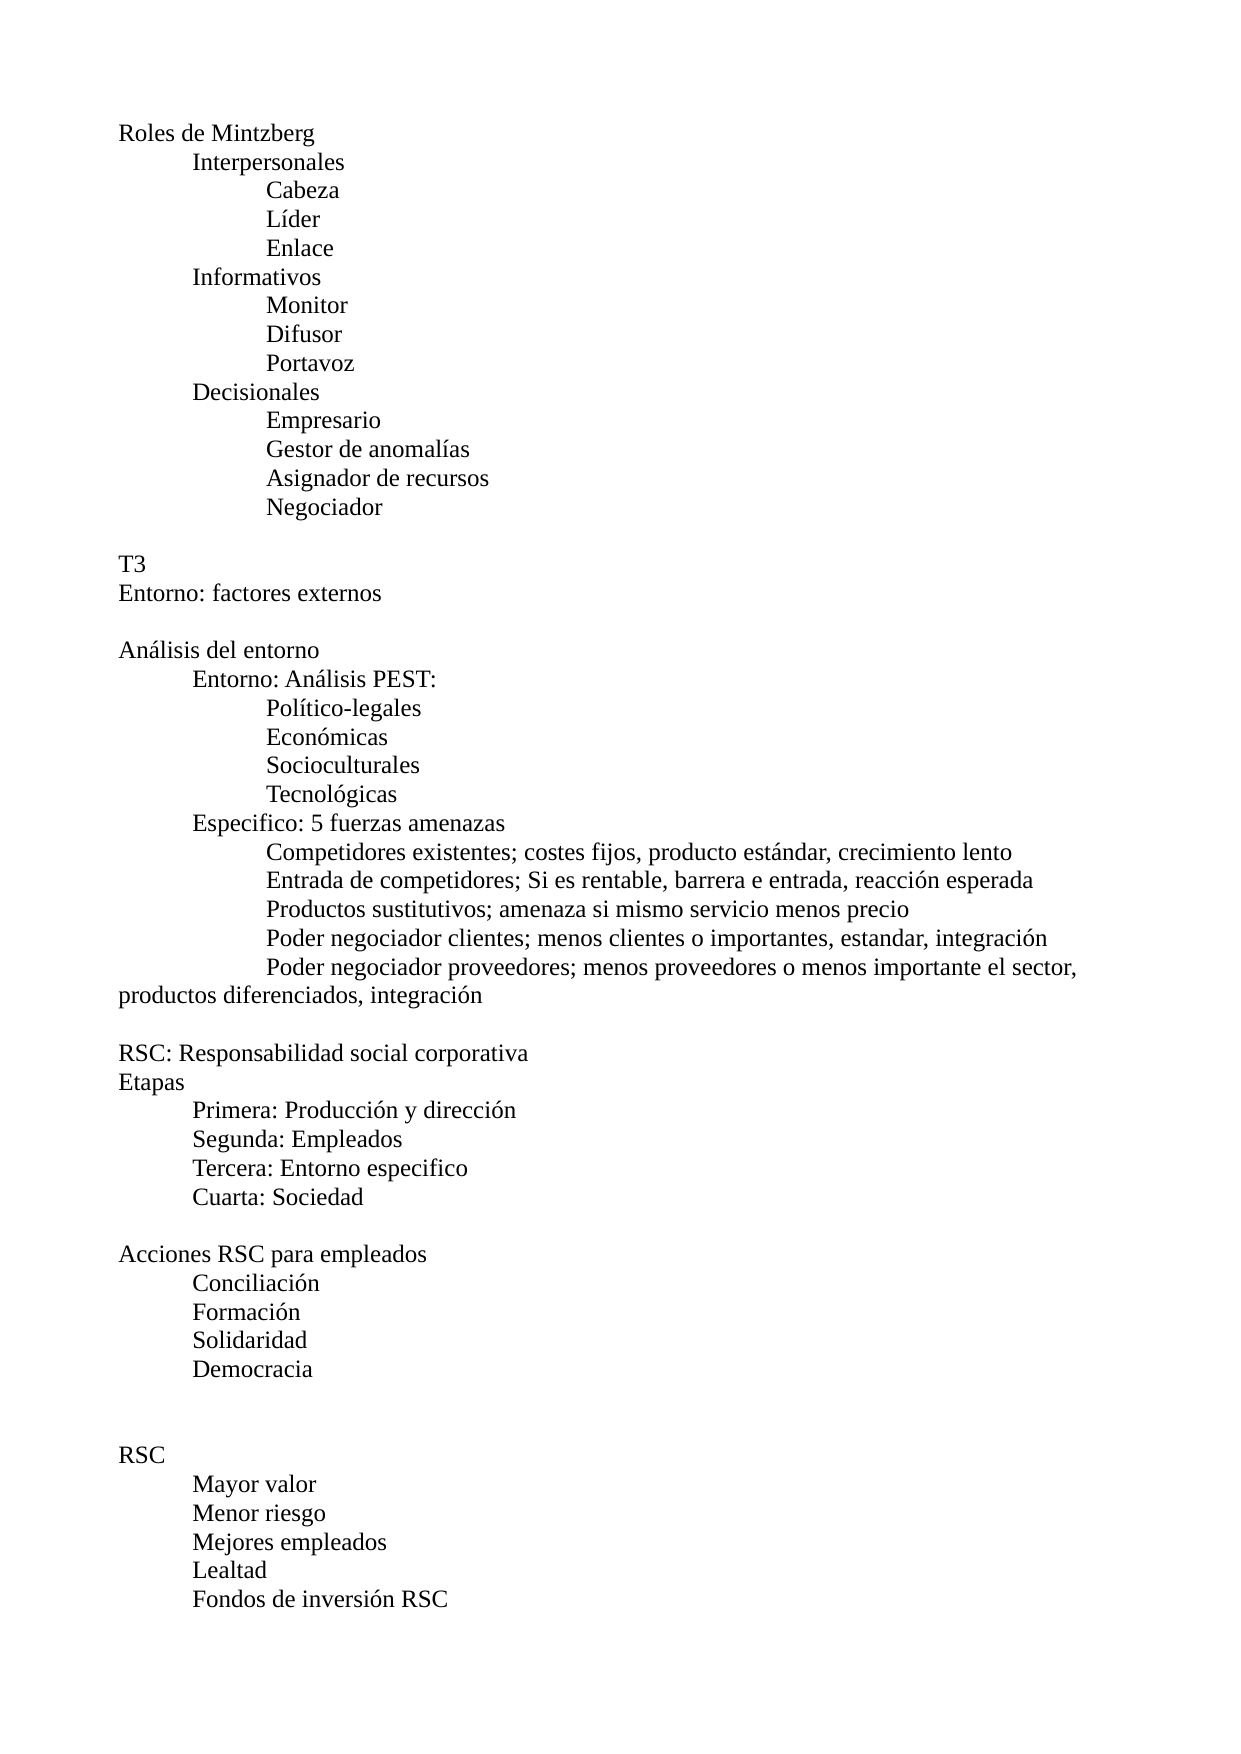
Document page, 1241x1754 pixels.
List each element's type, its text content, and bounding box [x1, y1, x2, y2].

text Decisionales [118, 377, 1122, 406]
text Primera: Producción y dirección [118, 1096, 1122, 1124]
text Enlace [118, 233, 1122, 262]
text Conciliación [118, 1268, 1122, 1297]
text Democracia [118, 1354, 1122, 1383]
text Entorno: factores externos [118, 578, 1122, 607]
text Gestor de anomalías [118, 434, 1122, 463]
text Interpersonales [118, 147, 1122, 176]
text Roles de Mintzberg [118, 118, 1122, 147]
text Poder negociador proveedores; menos proveedores o menos importante el sector, productos diferenciados, integración [118, 952, 1122, 1009]
text Político-legales [118, 693, 1122, 722]
text Tercera: Entorno especifico [118, 1153, 1122, 1182]
text Poder negociador clientes; menos clientes o importantes, estandar, integración [118, 923, 1122, 952]
text Solidaridad [118, 1326, 1122, 1354]
text Mayor valor [118, 1469, 1122, 1498]
text T3 [118, 549, 1122, 578]
text Etapas [118, 1067, 1122, 1096]
text Entrada de competidores; Si es rentable, barrera e entrada, reacción esperada [118, 866, 1122, 894]
text Cabeza [118, 176, 1122, 204]
text Informativos [118, 262, 1122, 291]
text Difusor [118, 319, 1122, 348]
text Acciones RSC para empleados [118, 1239, 1122, 1268]
text Económicas [118, 722, 1122, 751]
text Menor riesgo [118, 1498, 1122, 1527]
text Segunda: Empleados [118, 1124, 1122, 1153]
text Tecnológicas [118, 779, 1122, 808]
text Negociador [118, 492, 1122, 521]
text Empresario [118, 406, 1122, 434]
text Especifico: 5 fuerzas amenazas [118, 808, 1122, 837]
text Asignador de recursos [118, 463, 1122, 492]
text Monitor [118, 291, 1122, 319]
text Productos sustitutivos; amenaza si mismo servicio menos precio [118, 894, 1122, 923]
text Socioculturales [118, 751, 1122, 779]
text RSC: Responsabilidad social corporativa [118, 1038, 1122, 1067]
text Fondos de inversión RSC [118, 1584, 1122, 1613]
text Mejores empleados [118, 1527, 1122, 1556]
text Líder [118, 204, 1122, 233]
text RSC [118, 1441, 1122, 1469]
text Entorno: Análisis PEST: [118, 664, 1122, 693]
text Formación [118, 1297, 1122, 1326]
text Cuarta: Sociedad [118, 1182, 1122, 1211]
text Lealtad [118, 1556, 1122, 1584]
text Competidores existentes; costes fijos, producto estándar, crecimiento lento [118, 837, 1122, 866]
text Portavoz [118, 348, 1122, 377]
text Análisis del entorno [118, 636, 1122, 664]
